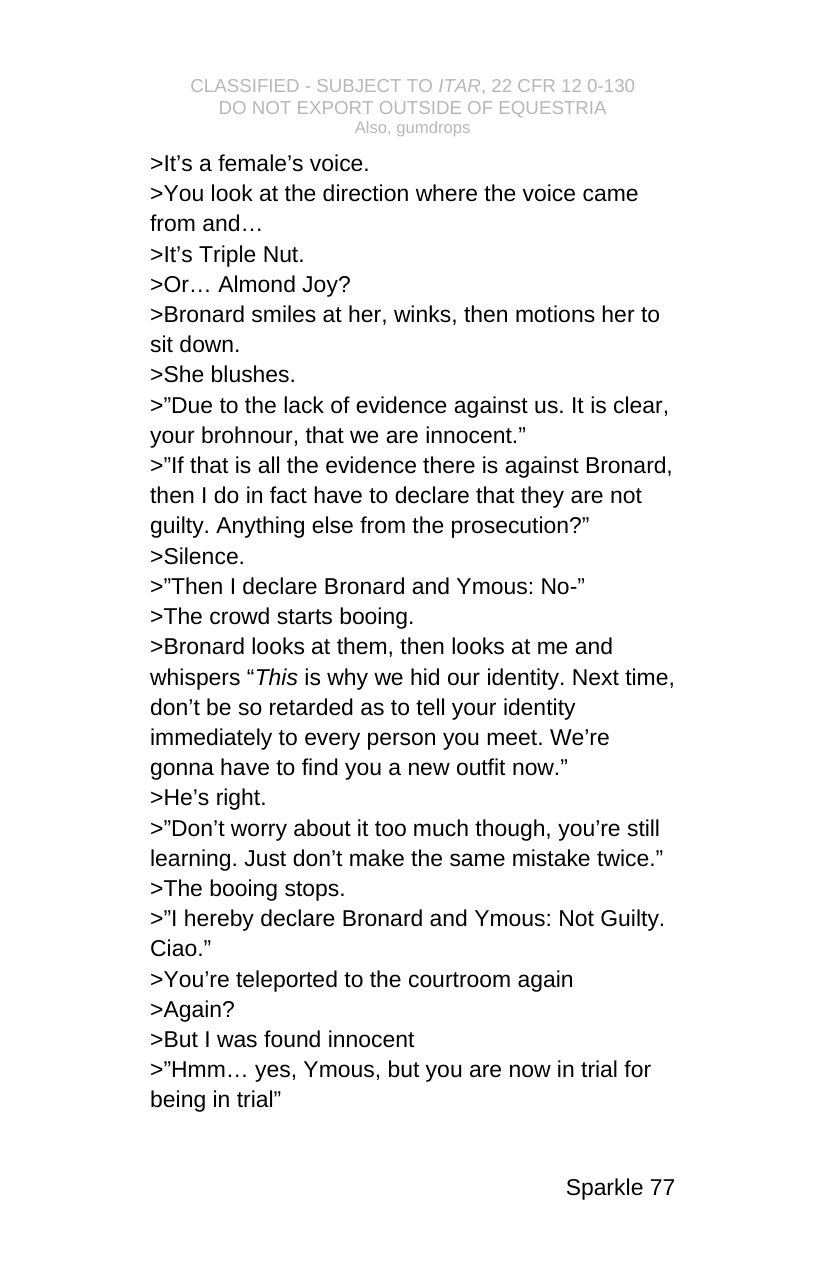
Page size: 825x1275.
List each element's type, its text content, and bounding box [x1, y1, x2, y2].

text >”If that is all the evidence there is against Bronard, then I do in fact have to declare that they are not guilty. Anything else from the prosecution?” [150, 452, 675, 539]
text >The crowd starts booing. [150, 603, 675, 629]
text >It’s Triple Nut. [150, 241, 675, 267]
text >Or… Almond Joy? [150, 271, 675, 297]
text >The booing stops. [150, 875, 675, 901]
text >He’s right. [150, 784, 675, 811]
text >”I hereby declare Bronard and Ymous: Not Guilty. Ciao.” [150, 905, 675, 962]
text >Bronard smiles at her, winks, then motions her to sit down. [150, 301, 675, 358]
text >”Then I declare Bronard and Ymous: No-” [150, 573, 675, 599]
text >Silence. [150, 543, 675, 569]
text >Again? [150, 996, 675, 1022]
text >It’s a female’s voice. [150, 150, 675, 176]
text >You look at the direction where the voice came from and… [150, 180, 675, 237]
text >”Due to the lack of evidence against us. It is clear, your brohnour, that we are innocent.” [150, 392, 675, 448]
text >”Hmm… yes, Ymous, but you are now in trial for being in trial” [150, 1056, 675, 1113]
text >She blushes. [150, 361, 675, 388]
text >Bronard looks at them, then looks at me and whispers “This is why we hid our identity. Next time, don’t be so retarded as to tell your identity immediately to every person you meet. We’re gonna have to find you a new outfit now.” [150, 633, 675, 781]
text >”Don’t worry about it too much though, you’re still learning. Just don’t make the same mistake twice.” [150, 814, 675, 871]
text >But I was found innocent [150, 1026, 675, 1052]
text >You’re teleported to the courtroom again [150, 966, 675, 992]
